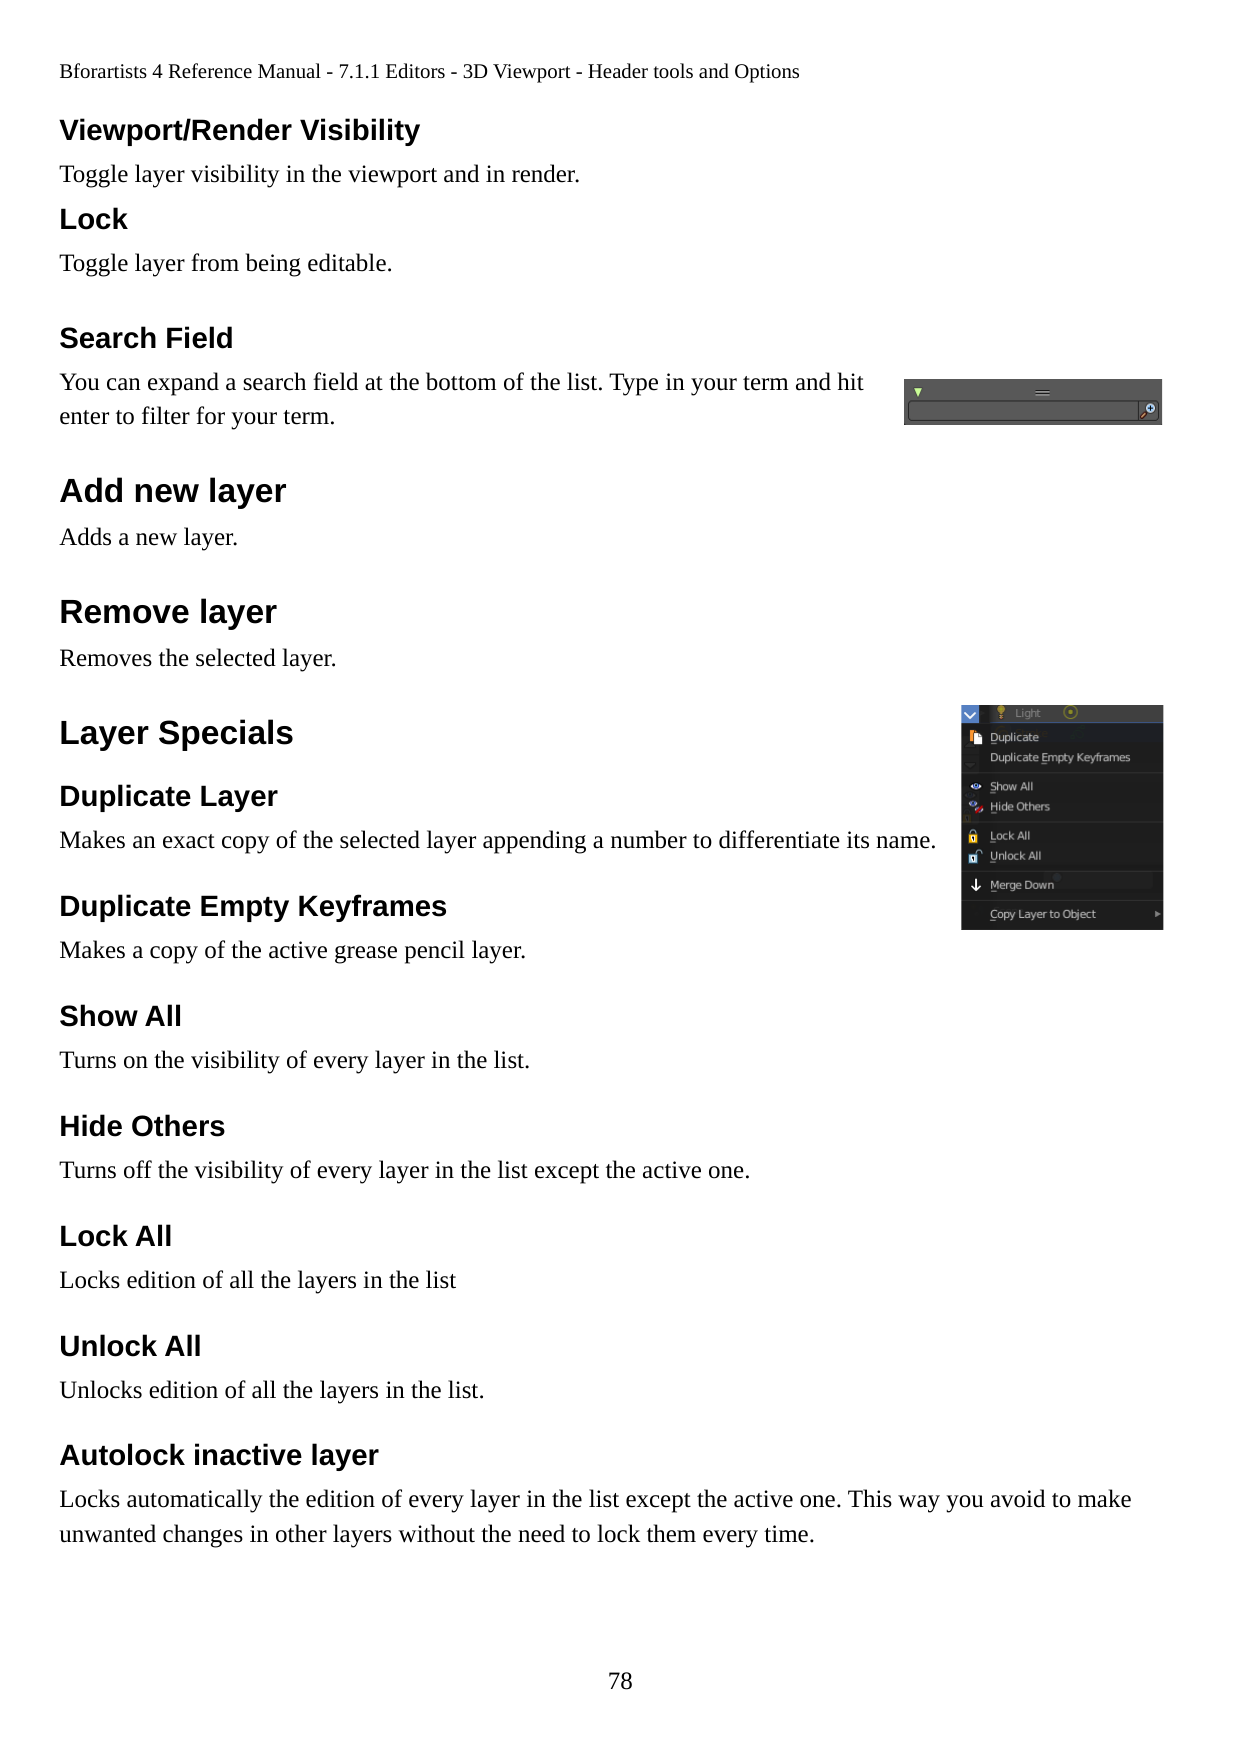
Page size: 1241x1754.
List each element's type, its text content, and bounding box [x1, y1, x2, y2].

subtitle Add new layer [59, 471, 1181, 510]
text Toggle layer from being editable. [59, 248, 1181, 277]
subtitle Show All [59, 999, 1181, 1032]
text Makes an exact copy of the selected layer appending a number to differentiate its name. [59, 825, 961, 854]
subtitle Lock All [59, 1218, 1181, 1252]
text Locks automatically the edition of every layer in the list except the active one. This way you avoid to make unwanted changes in other layers without the need to lock them every time. [59, 1484, 1181, 1548]
subtitle Duplicate Empty Keyframes [59, 889, 961, 923]
text Adds a new layer. [59, 522, 1181, 551]
subtitle Viewport/Render Visibility [59, 113, 1181, 146]
subtitle Autolock inactive layer [59, 1438, 1181, 1472]
text Unlocks edition of all the layers in the list. [59, 1375, 1181, 1403]
text Removes the selected layer. [59, 643, 1181, 672]
subtitle Duplicate Layer [59, 779, 961, 813]
text Turns off the visibility of every layer in the list except the active one. [59, 1155, 1181, 1184]
text Turns on the visibility of every layer in the list. [59, 1045, 1181, 1074]
subtitle Hide Others [59, 1109, 1181, 1142]
subtitle Unlock All [59, 1328, 1181, 1362]
subtitle Search Field [59, 321, 1181, 354]
subtitle [1164, 713, 1181, 752]
subtitle [1164, 779, 1181, 813]
text You can expand a search field at the bottom of the list. Type in your term and hit enter to filter for your term. [59, 367, 1181, 430]
subtitle Remove layer [59, 592, 1181, 631]
text Toggle layer visibility in the viewport and in render. [59, 159, 1181, 188]
subtitle [1164, 889, 1181, 923]
picture [904, 379, 1163, 425]
subtitle Layer Specials [59, 713, 961, 752]
subtitle Lock [59, 202, 1181, 236]
text Locks edition of all the layers in the list [59, 1265, 1181, 1293]
picture [961, 705, 1164, 930]
text Makes a copy of the active grease pencil layer. [59, 935, 1181, 964]
